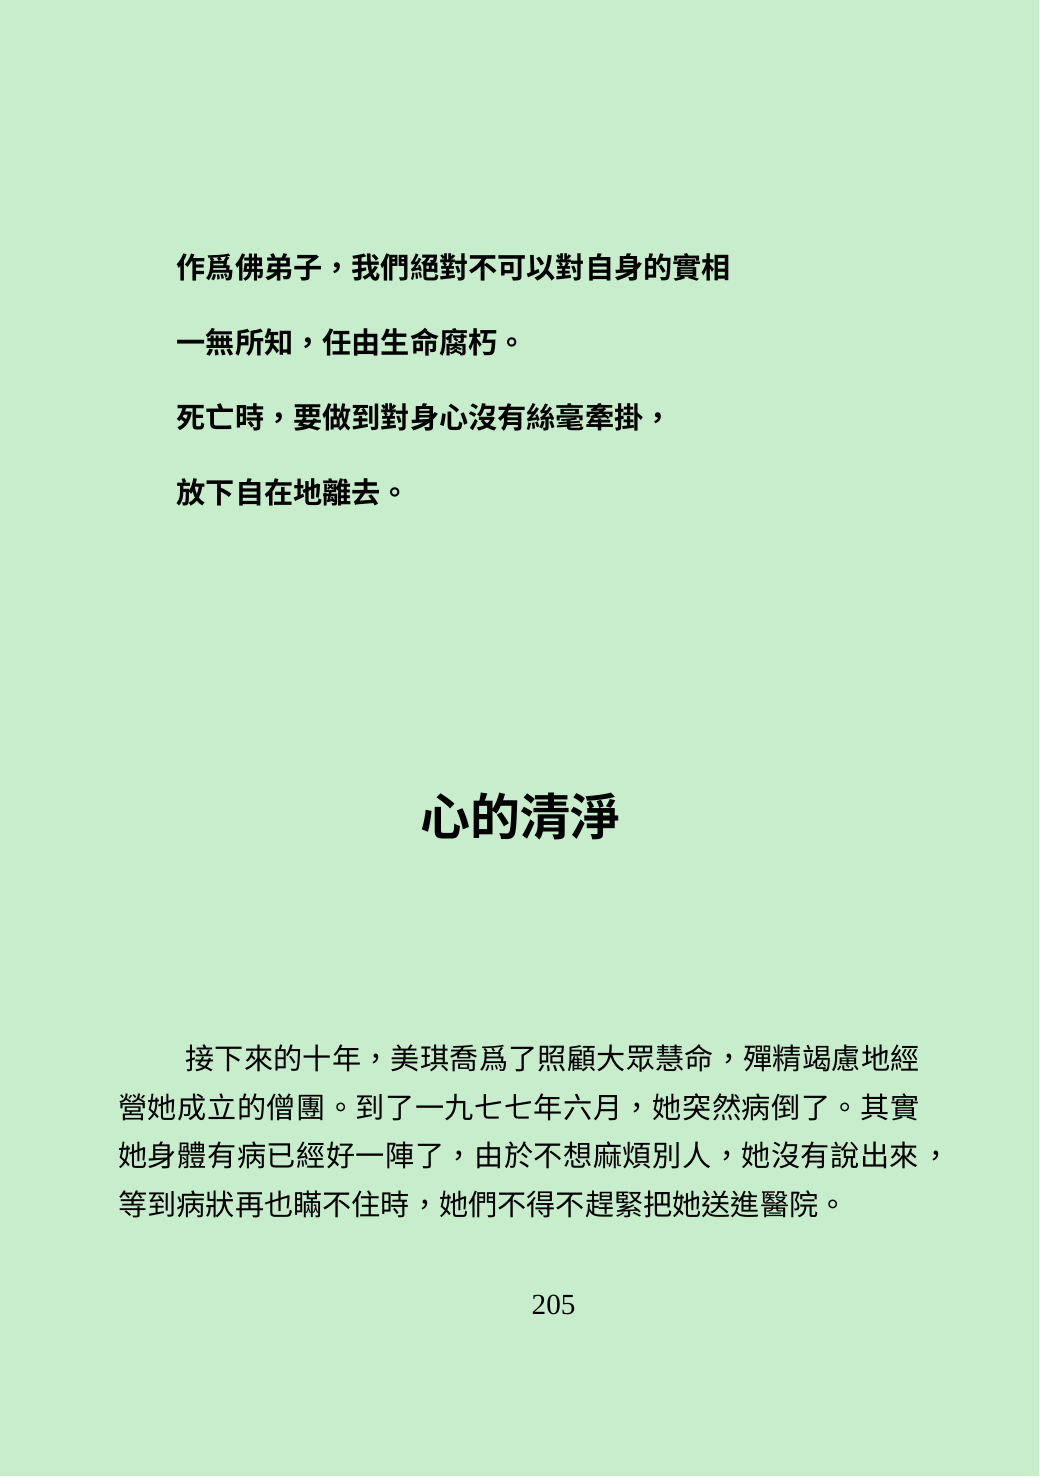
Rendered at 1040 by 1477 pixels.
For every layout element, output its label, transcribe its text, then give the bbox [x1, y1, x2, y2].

text 作爲佛弟子，我們絕對不可以對自身的實相 [118, 245, 921, 287]
text 放下自在地離去。 [118, 469, 921, 512]
text 死亡時，要做到對身心沒有絲毫牽掛， [118, 394, 921, 437]
text 一無所知，任由生命腐朽。 [118, 320, 921, 362]
text 接下來的十年，美琪喬爲了照顧大眾慧命，殫精竭慮地經營她成立的僧團。到了一九七七年六月，她突然病倒了。其實她身體有病已經好一陣了，由於不想麻煩別人，她沒有說出來，等到病狀再也瞞不住時，她們不得不趕緊把她送進醫院。 [118, 1036, 921, 1224]
subtitle 心的清淨 [118, 777, 921, 849]
